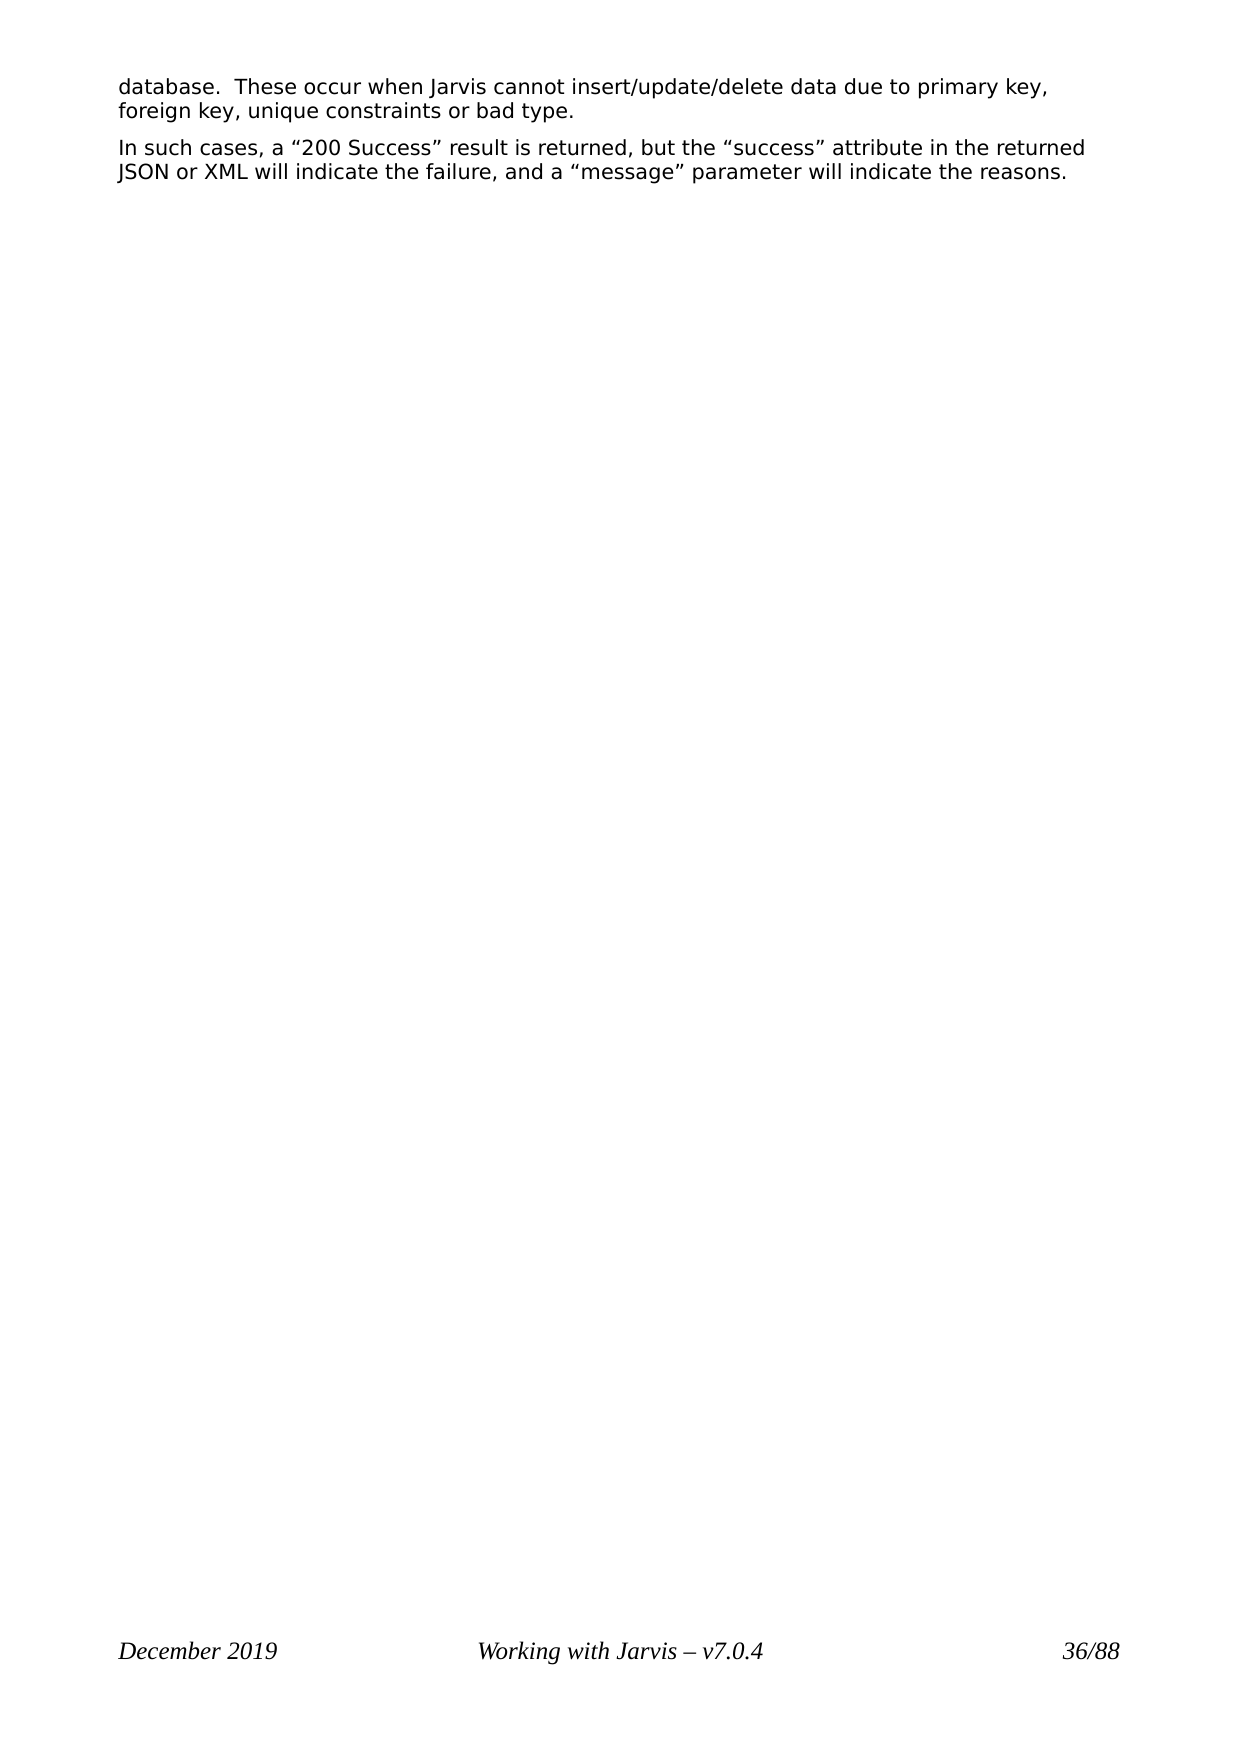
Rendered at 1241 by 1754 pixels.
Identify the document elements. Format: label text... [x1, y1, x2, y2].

text database. These occur when Jarvis cannot insert/update/delete data due to primary key, foreign key, unique constraints or bad type. [118, 75, 1122, 123]
text In such cases, a “200 Success” result is returned, but the “success” attribute in the returned JSON or XML will indicate the failure, and a “message” parameter will indicate the reasons. [118, 136, 1122, 184]
